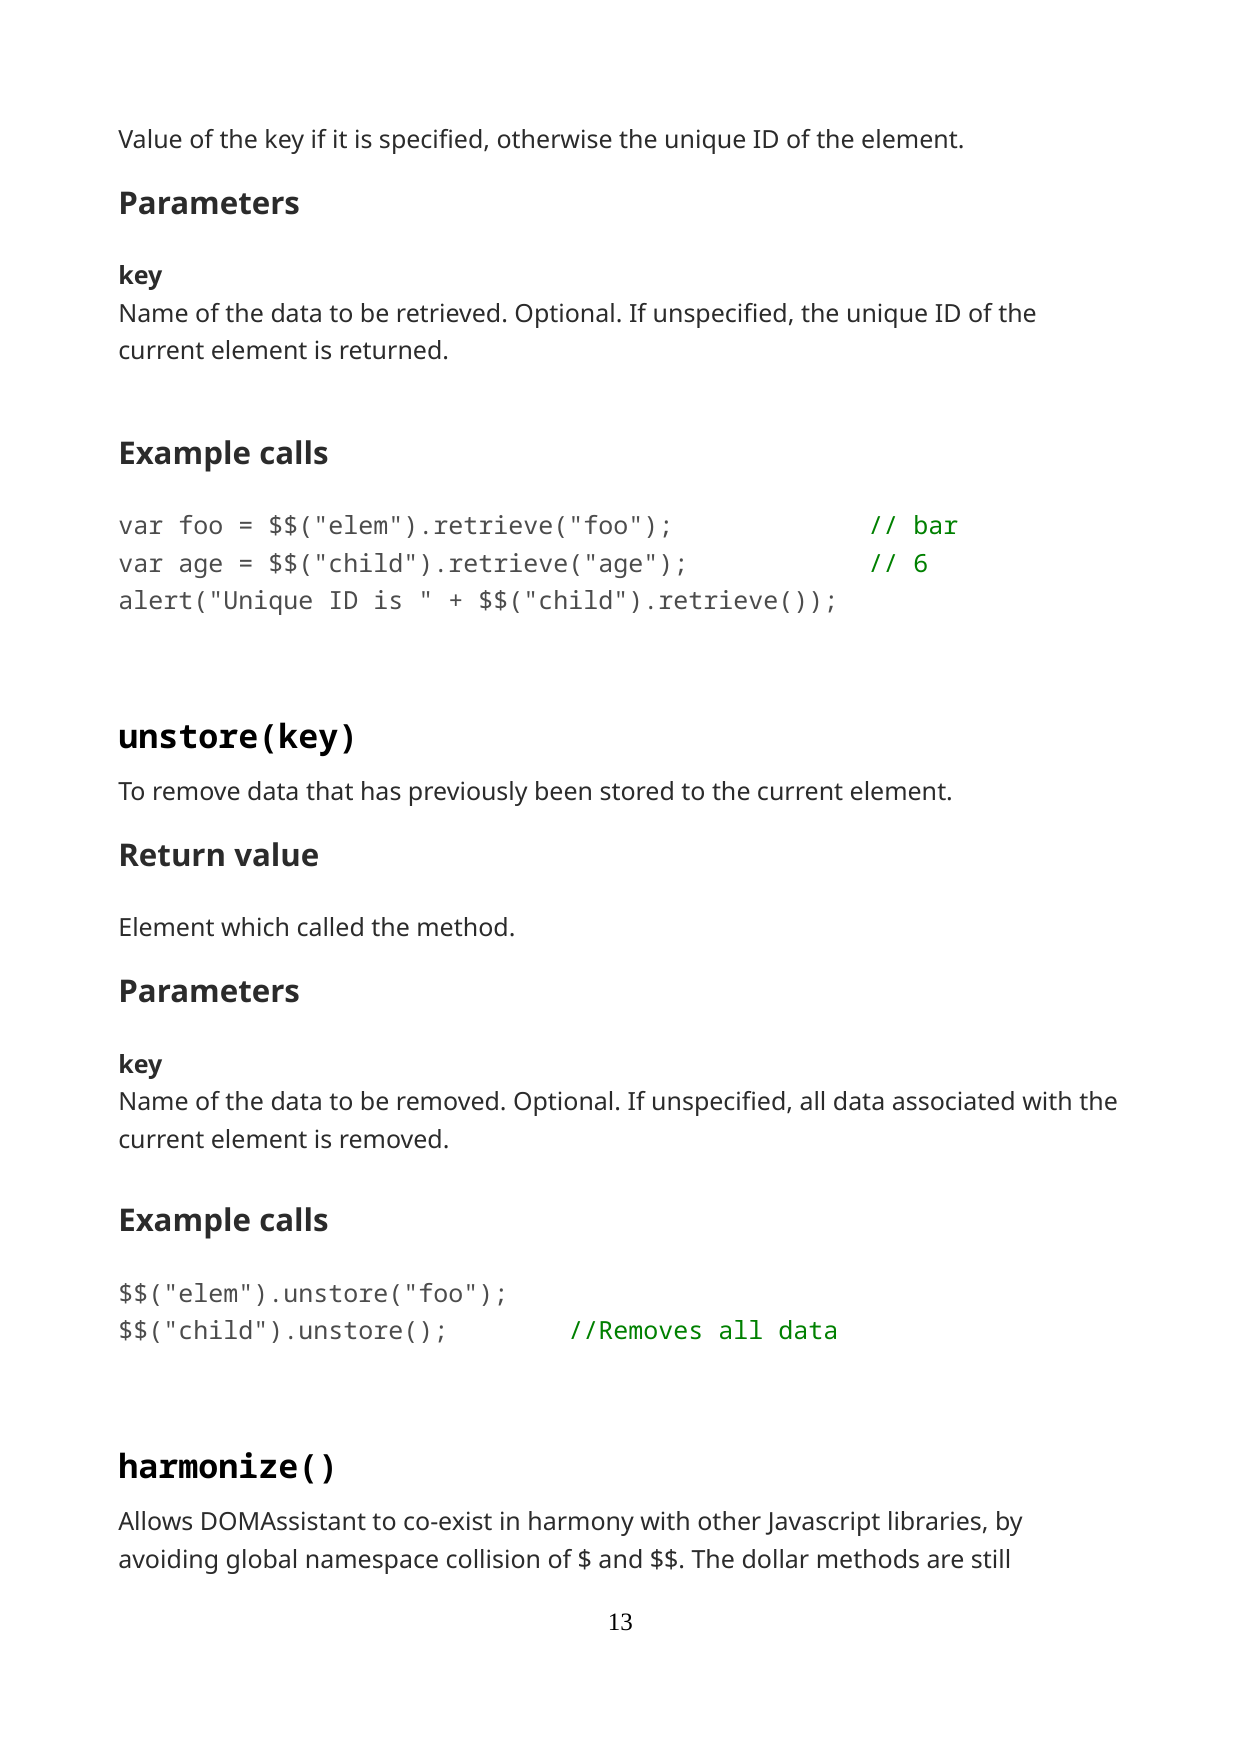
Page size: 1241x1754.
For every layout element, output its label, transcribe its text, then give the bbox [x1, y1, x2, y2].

text Example calls [118, 1156, 1122, 1241]
text Element which called the method. [118, 907, 1122, 944]
subtitle harmonize() [118, 1397, 1122, 1488]
text Return value [118, 833, 1122, 875]
subtitle unstore(key) [118, 667, 1122, 758]
text Parameters [118, 969, 1122, 1012]
text Name of the data to be removed. Optional. If unspecified, all data associated with the current element is removed. [118, 1081, 1122, 1156]
text Name of the data to be retrieved. Optional. If unspecified, the unique ID of the current element is returned. [118, 292, 1122, 367]
text $$("elem").unstore("foo"); $$("child").unstore(); //Removes all data [118, 1272, 1122, 1347]
text Value of the key if it is specified, otherwise the unique ID of the element. [118, 118, 1122, 156]
text Example calls [118, 388, 1122, 473]
text To remove data that has previously been stored to the current element. [118, 770, 1122, 808]
text Parameters [118, 181, 1122, 223]
text Allows DOMAssistant to co-exist in harmony with other Javascript libraries, by avoiding global namespace collision of $ and $$. The dollar methods are still [118, 1500, 1122, 1575]
text var foo = $$("elem").retrieve("foo"); // bar var age = $$("child").retrieve("age"); // 6 alert("Unique ID is " + $$("child").retrieve()); [118, 504, 1122, 617]
text key [118, 1043, 1122, 1081]
text key [118, 254, 1122, 292]
